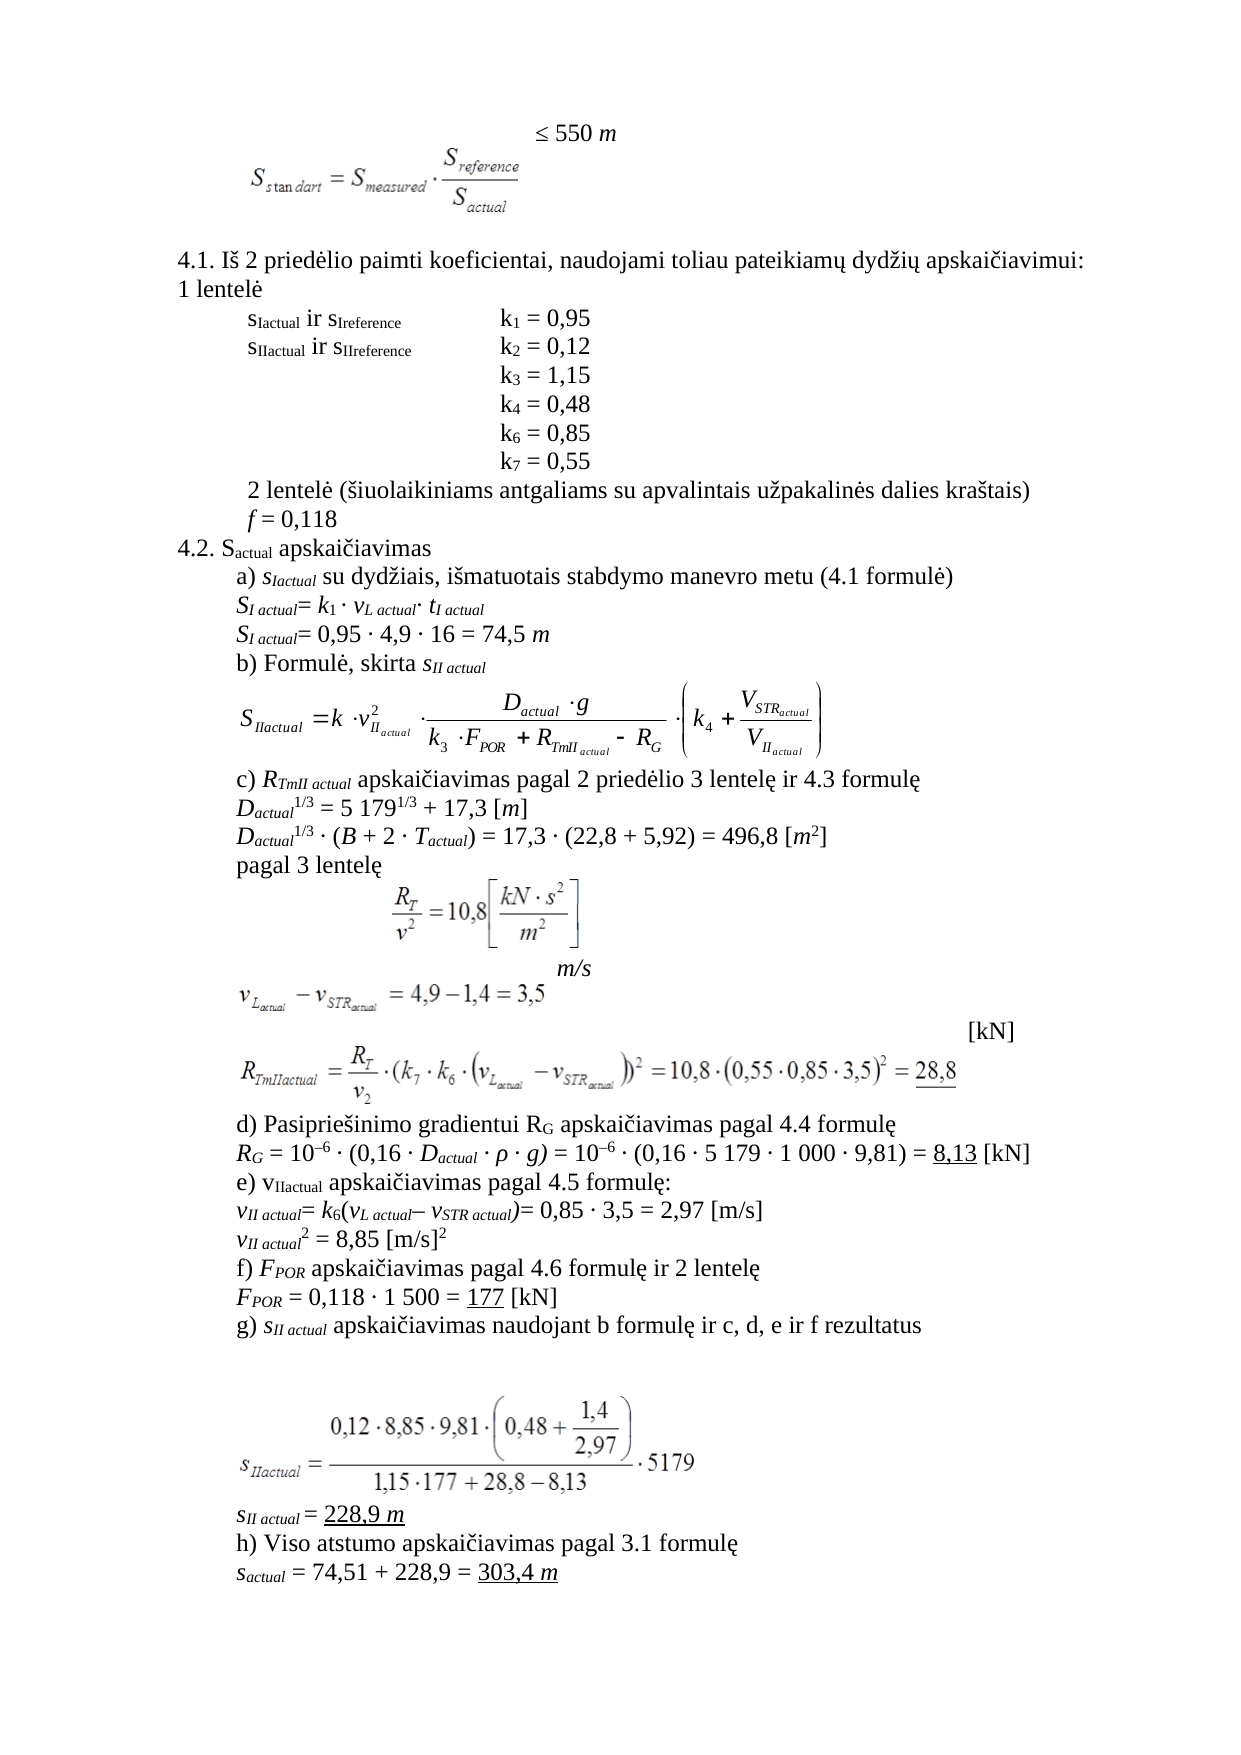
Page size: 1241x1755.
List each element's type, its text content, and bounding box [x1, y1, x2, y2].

text SI actual= 0,95 ∙ 4,9 ∙ 16 = 74,5 m [177, 619, 1122, 648]
text pagal 3 lentelę [177, 850, 1122, 953]
text vII actual= k6(vL actual– vSTR actual)= 0,85 ∙ 3,5 = 2,97 [m/s] [177, 1195, 1122, 1224]
text g) sII actual apskaičiavimas naudojant b formulę ir c, d, e ir f rezultatus [177, 1310, 1122, 1339]
table_header k1 = 0,95 [489, 303, 1122, 331]
table_cell sIIactual ir sIIreference [177, 331, 488, 475]
text m/s [177, 953, 1122, 1016]
text e) vIIactual apskaičiavimas pagal 4.5 formulę: [177, 1167, 1122, 1195]
text sactual = 74,51 + 228,9 = 303,4 m [177, 1557, 1122, 1586]
text SI actual= k1 ∙ vL actual∙ tI actual [177, 590, 1122, 619]
text b) Formulė, skirta sII actual [177, 648, 1122, 676]
table_cell 2 lentelė (šiuolaikiniams antgaliams su apvalintais užpakalinės dalies kraštais) f = 0,118 [177, 475, 1122, 533]
text FPOR = 0,118 ∙ 1 500 = 177 [kN] [177, 1282, 1122, 1310]
text h) Viso atstumo apskaičiavimas pagal 3.1 formulę [177, 1528, 1122, 1557]
table_header sIactual ir sIreference [177, 303, 488, 331]
text Dactual1/3 ∙ (B + 2 ∙ Tactual) = 17,3 ∙ (22,8 + 5,92) = 496,8 [m2] [177, 821, 1122, 850]
text c) RTmII actual apskaičiavimas pagal 2 priedėlio 3 lentelę ir 4.3 formulę [177, 764, 1122, 793]
text a) sIactual su dydžiais, išmatuotais stabdymo manevro metu (4.1 formulė) [177, 561, 1122, 590]
text Dactual1/3 = 5 1791/3 + 17,3 [m] [177, 793, 1122, 821]
text 4.1. Iš 2 priedėlio paimti koeficientai, naudojami toliau pateikiamų dydžių apskaičiavimui: [177, 245, 1122, 274]
text d) Pasipriešinimo gradientui RG apskaičiavimas pagal 4.4 formulę [177, 1109, 1122, 1138]
table_cell k2 = 0,12 k3 = 1,15 k4 = 0,48 k6 = 0,85 k7 = 0,55 [489, 331, 1122, 475]
text vII actual2 = 8,85 [m/s]2 [177, 1224, 1122, 1253]
text 4.2. Sactual apskaičiavimas [177, 533, 1122, 561]
text sII actual = 228,9 m [177, 1499, 1122, 1528]
table_cell ≤ 550 m [177, 118, 1122, 216]
text f) FPOR apskaičiavimas pagal 4.6 formulę ir 2 lentelę [177, 1253, 1122, 1282]
text RG = 10–6 ∙ (0,16 ∙ Dactual ∙ ρrho ∙ g) = 10–6 ∙ (0,16 ∙ 5 179 ∙ 1 000 ∙ 9,81) = 8,13 [kN] [177, 1138, 1122, 1167]
text 1 lentelė [177, 274, 1122, 303]
text [kN] [177, 1016, 1122, 1109]
